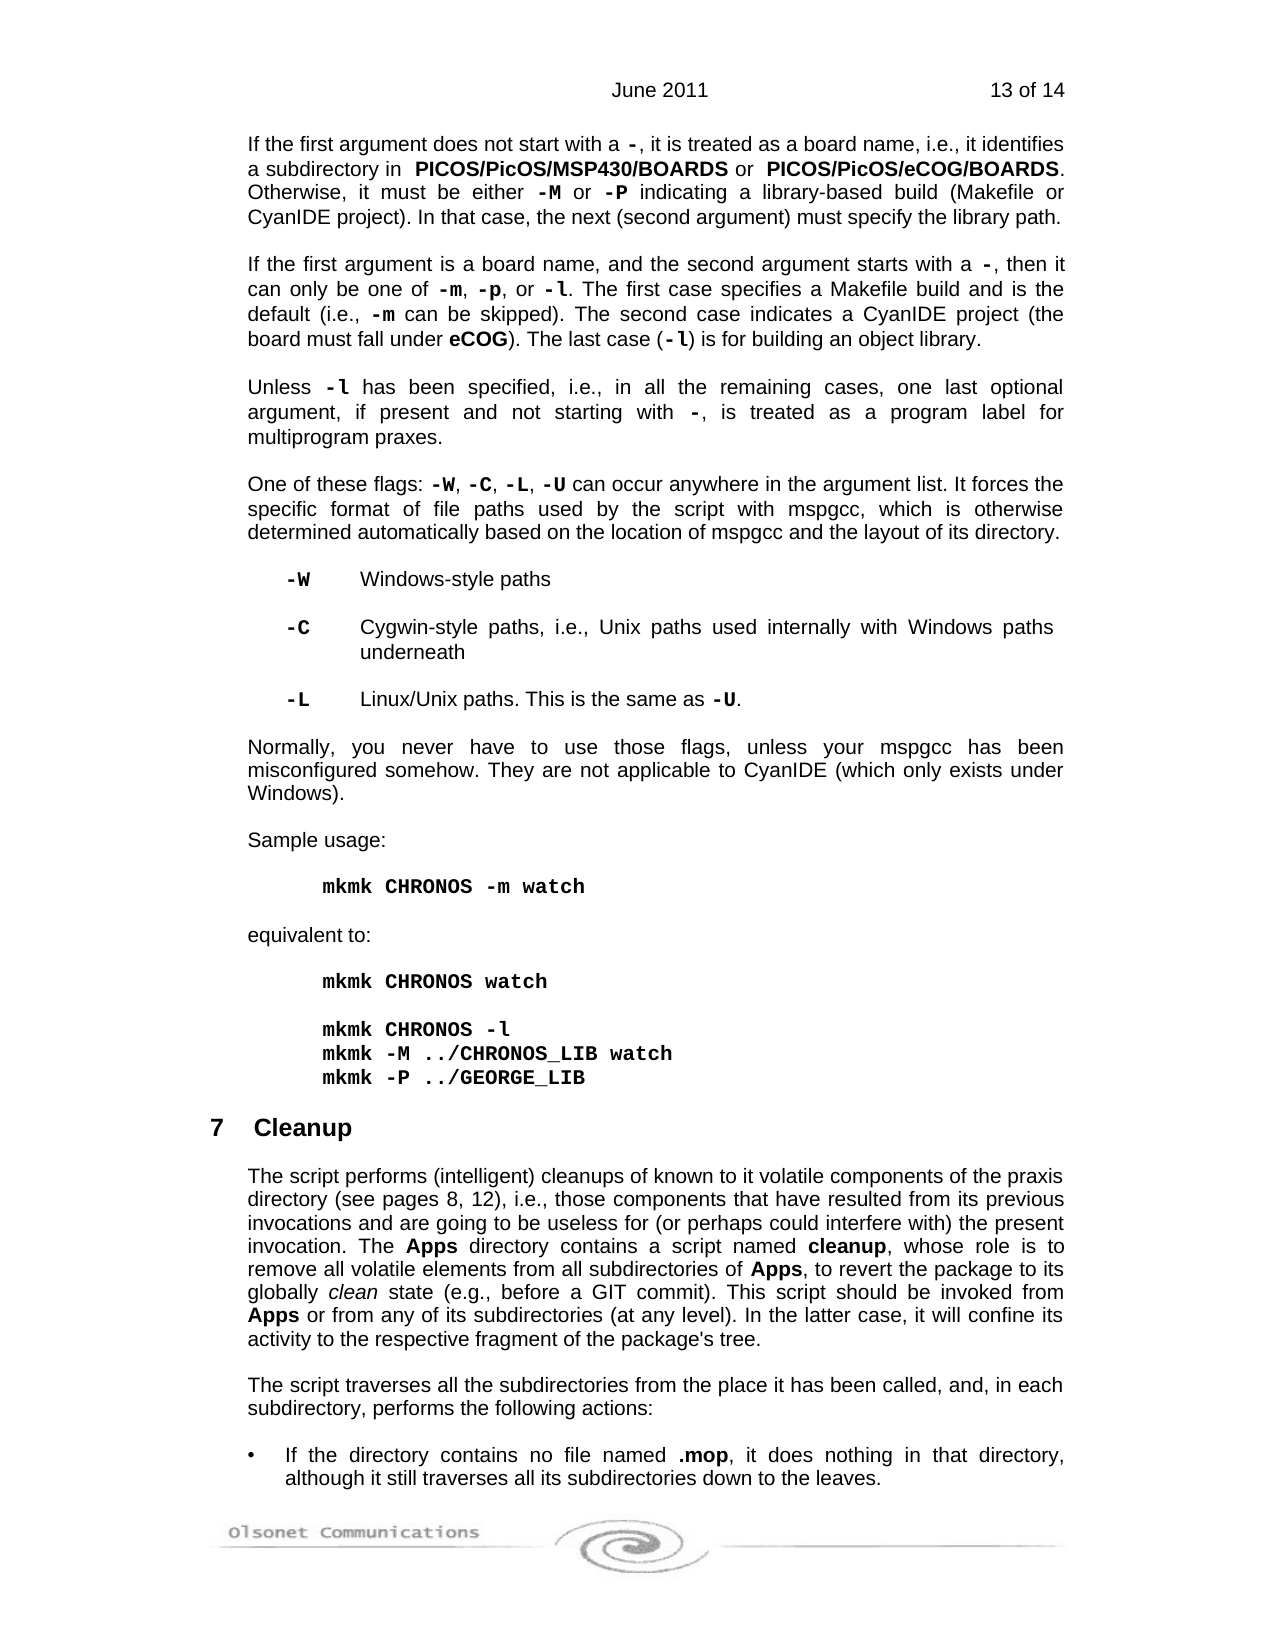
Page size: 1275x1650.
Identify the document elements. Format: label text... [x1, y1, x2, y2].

text One of these flags: -W, -C, -L, -U can occur anywhere in the argument list. It forces the specific format of file paths used by the script with mspgcc, which is otherwise determined automatically based on the location of mspgcc and the layout of its directory. [247, 472, 1065, 544]
text mkmk -M ../CHRONOS_LIB watch [247, 1043, 1065, 1067]
text -W Windows-style paths [285, 567, 1065, 592]
list If the directory contains no file named .mop, it does nothing in that directory, although it still traverses all its subdirectories down to the leaves. [247, 1443, 1065, 1490]
text The script traverses all the subdirectories from the place it has been called, and, in each subdirectory, performs the following actions: [247, 1374, 1065, 1420]
text -L Linux/Unix paths. This is the same as -U. [285, 687, 1065, 712]
text -C Cygwin-style paths, i.e., Unix paths used internally with Windows paths underneath [285, 616, 1065, 664]
subtitle Cleanup [210, 1113, 1065, 1141]
text mkmk CHRONOS -m watch [247, 875, 1065, 900]
text Normally, you never have to use those flags, unless your mspgcc has been misconfigured somehow. They are not applicable to CyanIDE (which only exists under Windows). [247, 735, 1065, 805]
text Unless -l has been specified, i.e., in all the remaining cases, one last optional argument, if present and not starting with -, is treated as a program label for multiprogram praxes. [247, 376, 1065, 449]
text mkmk CHRONOS -l [247, 1018, 1065, 1043]
text equivalent to: [247, 923, 1065, 946]
text The script performs (intelligent) cleanups of known to it volatile components of the praxis directory (see pages 8, 12), i.e., those components that have resulted from its previous invocations and are going to be useless for (or perhaps could interfere with) the present invocation. The Apps directory contains a script named cleanup, whose role is to remove all volatile elements from all subdirectories of Apps, to revert the package to its globally clean state (e.g., before a GIT commit). This script should be invoked from Apps or from any of its subdirectories (at any level). In the latter case, it will confine its activity to the respective fragment of the package's tree. [247, 1165, 1065, 1351]
text mkmk -P ../GEORGE_LIB [247, 1067, 1065, 1090]
text If the first argument is a board name, and the second argument starts with a -, then it can only be one of -m, -p, or -l. The first case specifies a Makefile build and is the default (i.e., -m can be skipped). The second case indicates a CyanIDE project (the board must fall under eCOG). The last case (-l) is for building an object library. [247, 252, 1065, 352]
text Sample usage: [247, 828, 1065, 852]
text If the first argument does not start with a -, it is treated as a board name, i.e., it identifies a subdirectory in PICOS/PicOS/MSP430/BOARDS or PICOS/PicOS/eCOG/BOARDS. Otherwise, it must be either -M or -P indicating a library-based build (Makefile or CyanIDE project). In that case, the next (second argument) must specify the library path. [247, 132, 1065, 229]
text mkmk CHRONOS watch [247, 969, 1065, 995]
picture [210, 1504, 1065, 1596]
